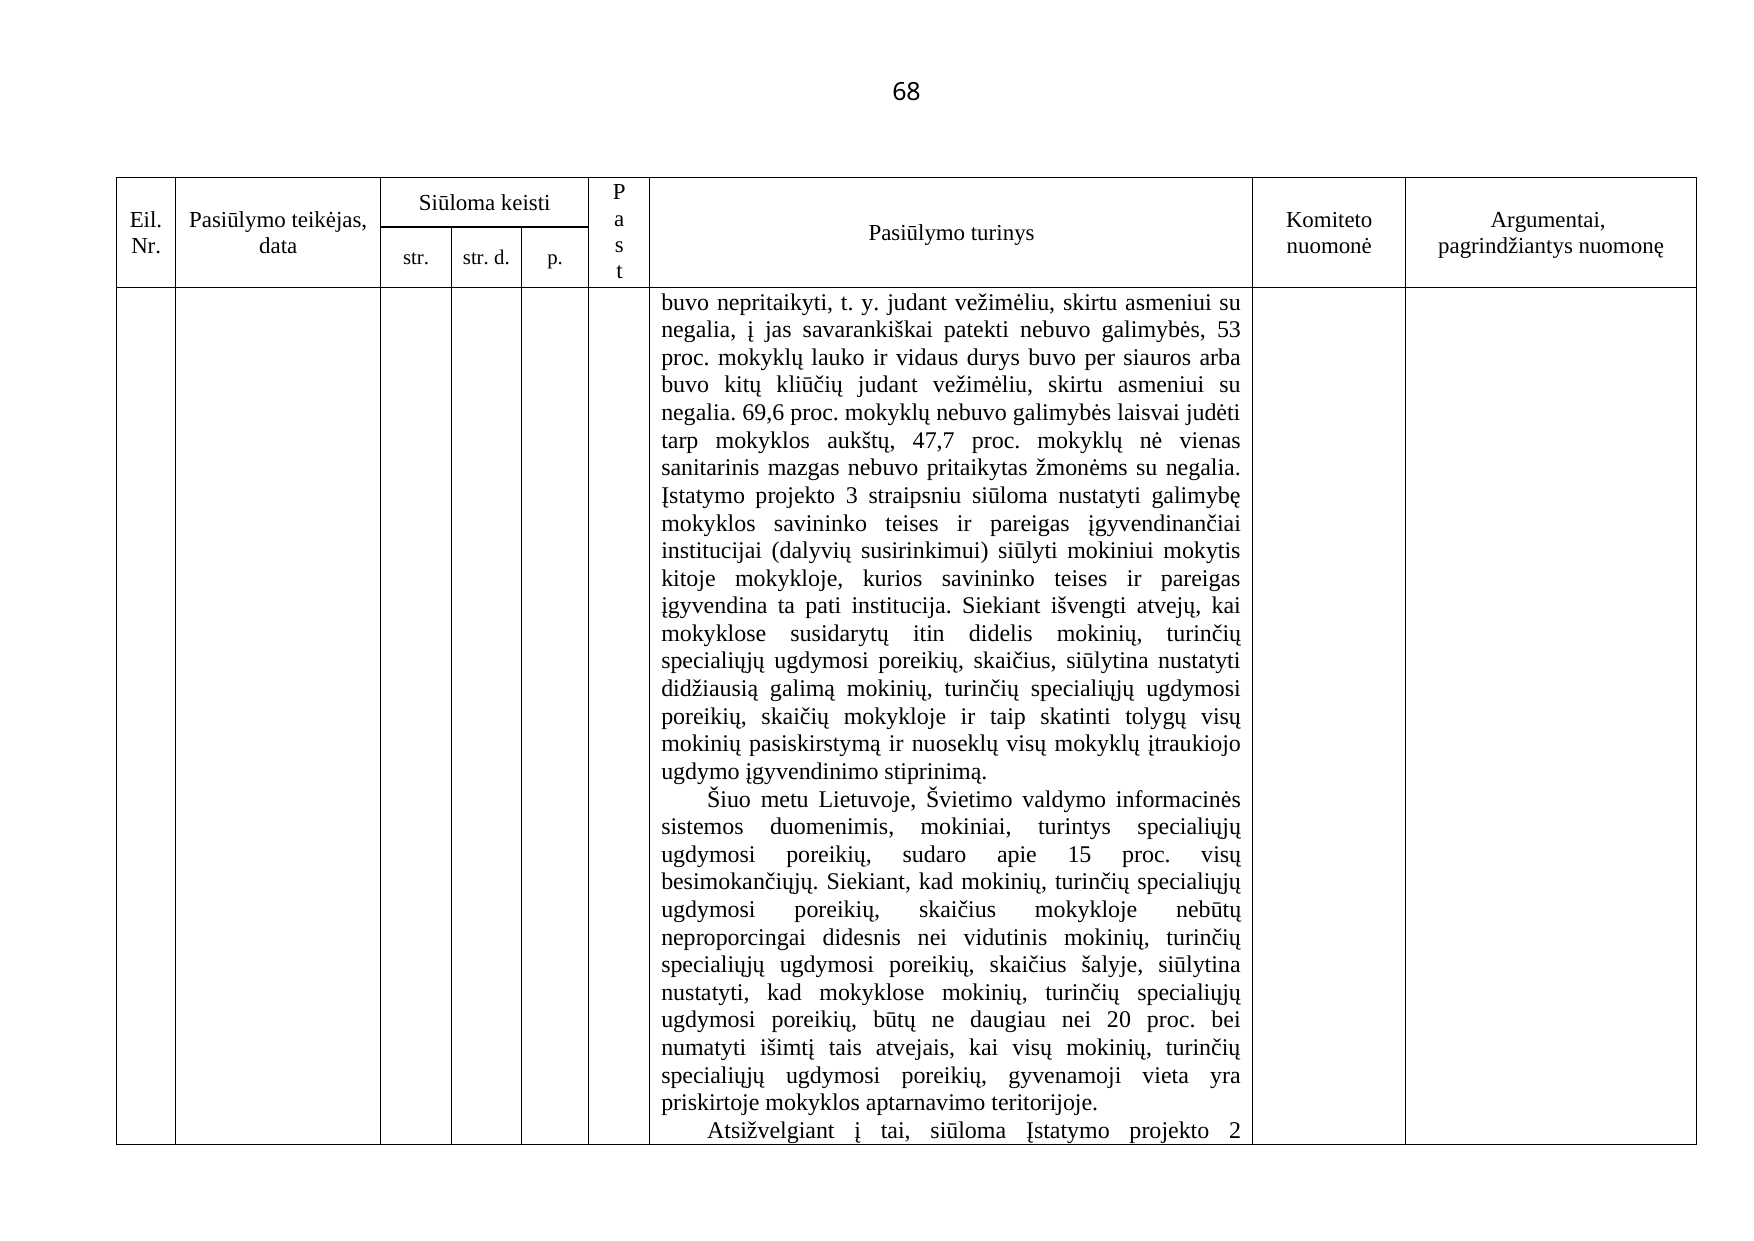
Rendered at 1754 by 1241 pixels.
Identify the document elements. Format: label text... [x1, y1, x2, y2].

table_cell [176, 288, 380, 1143]
table_cell p. [522, 228, 588, 287]
table_cell [1406, 288, 1696, 1143]
table_cell buvo nepritaikyti, t. y. judant vežimėliu, skirtu asmeniui su negalia, į jas savarankiškai patekti nebuvo galimybės, 53 proc. mokyklų lauko ir vidaus durys buvo per siauros arba buvo kitų kliūčių judant vežimėliu, skirtu asmeniui su negalia. 69,6 proc. mokyklų nebuvo galimybės laisvai judėti tarp mokyklos aukštų, 47,7 proc. mokyklų nė vienas sanitarinis mazgas nebuvo pritaikytas žmonėms su negalia. Įstatymo projekto 3 straipsniu siūloma nustatyti galimybę mokyklos savininko teises ir pareigas įgyvendinančiai institucijai (dalyvių susirinkimui) siūlyti mokiniui mokytis kitoje mokykloje, kurios savininko teises ir pareigas įgyvendina ta pati institucija. Siekiant išvengti atvejų, kai mokyklose susidarytų itin didelis mokinių, turinčių specialiųjų ugdymosi poreikių, skaičius, siūlytina nustatyti didžiausią galimą mokinių, turinčių specialiųjų ugdymosi poreikių, skaičių mokykloje ir taip skatinti tolygų visų mokinių pasiskirstymą ir nuoseklų visų mokyklų įtraukiojo ugdymo įgyvendinimo stiprinimą. Šiuo metu Lietuvoje, Švietimo valdymo informacinės sistemos duomenimis, mokiniai, turintys specialiųjų ugdymosi poreikių, sudaro apie 15 proc. visų besimokančiųjų. Siekiant, kad mokinių, turinčių specialiųjų ugdymosi poreikių, skaičius mokykloje nebūtų neproporcingai didesnis nei vidutinis mokinių, turinčių specialiųjų ugdymosi poreikių, skaičius šalyje, siūlytina nustatyti, kad mokyklose mokinių, turinčių specialiųjų ugdymosi poreikių, būtų ne daugiau nei 20 proc. bei numatyti išimtį tais atvejais, kai visų mokinių, turinčių specialiųjų ugdymosi poreikių, gyvenamoji vieta yra priskirtoje mokyklos aptarnavimo teritorijoje. Atsižvelgiant į tai, siūloma Įstatymo projekto 2 [650, 288, 1252, 1143]
table_cell [381, 288, 451, 1143]
table_header Komiteto nuomonė [1253, 178, 1405, 287]
table_header Pasiūlymo turinys [650, 178, 1252, 287]
table_header Pastabos [589, 178, 649, 287]
table_header Eil. Nr. [117, 178, 175, 287]
table_cell [117, 288, 175, 1143]
table_cell [1253, 288, 1405, 1143]
table_cell str. d. [452, 228, 521, 287]
table_header Argumentai, pagrindžiantys nuomonę [1406, 178, 1696, 287]
table_header Siūloma keisti [381, 178, 588, 226]
table_cell [522, 288, 588, 1143]
table_cell str. [381, 228, 451, 287]
table_cell [452, 288, 521, 1143]
table_cell [589, 288, 649, 1143]
table_header Pasiūlymo teikėjas, data [176, 178, 380, 287]
